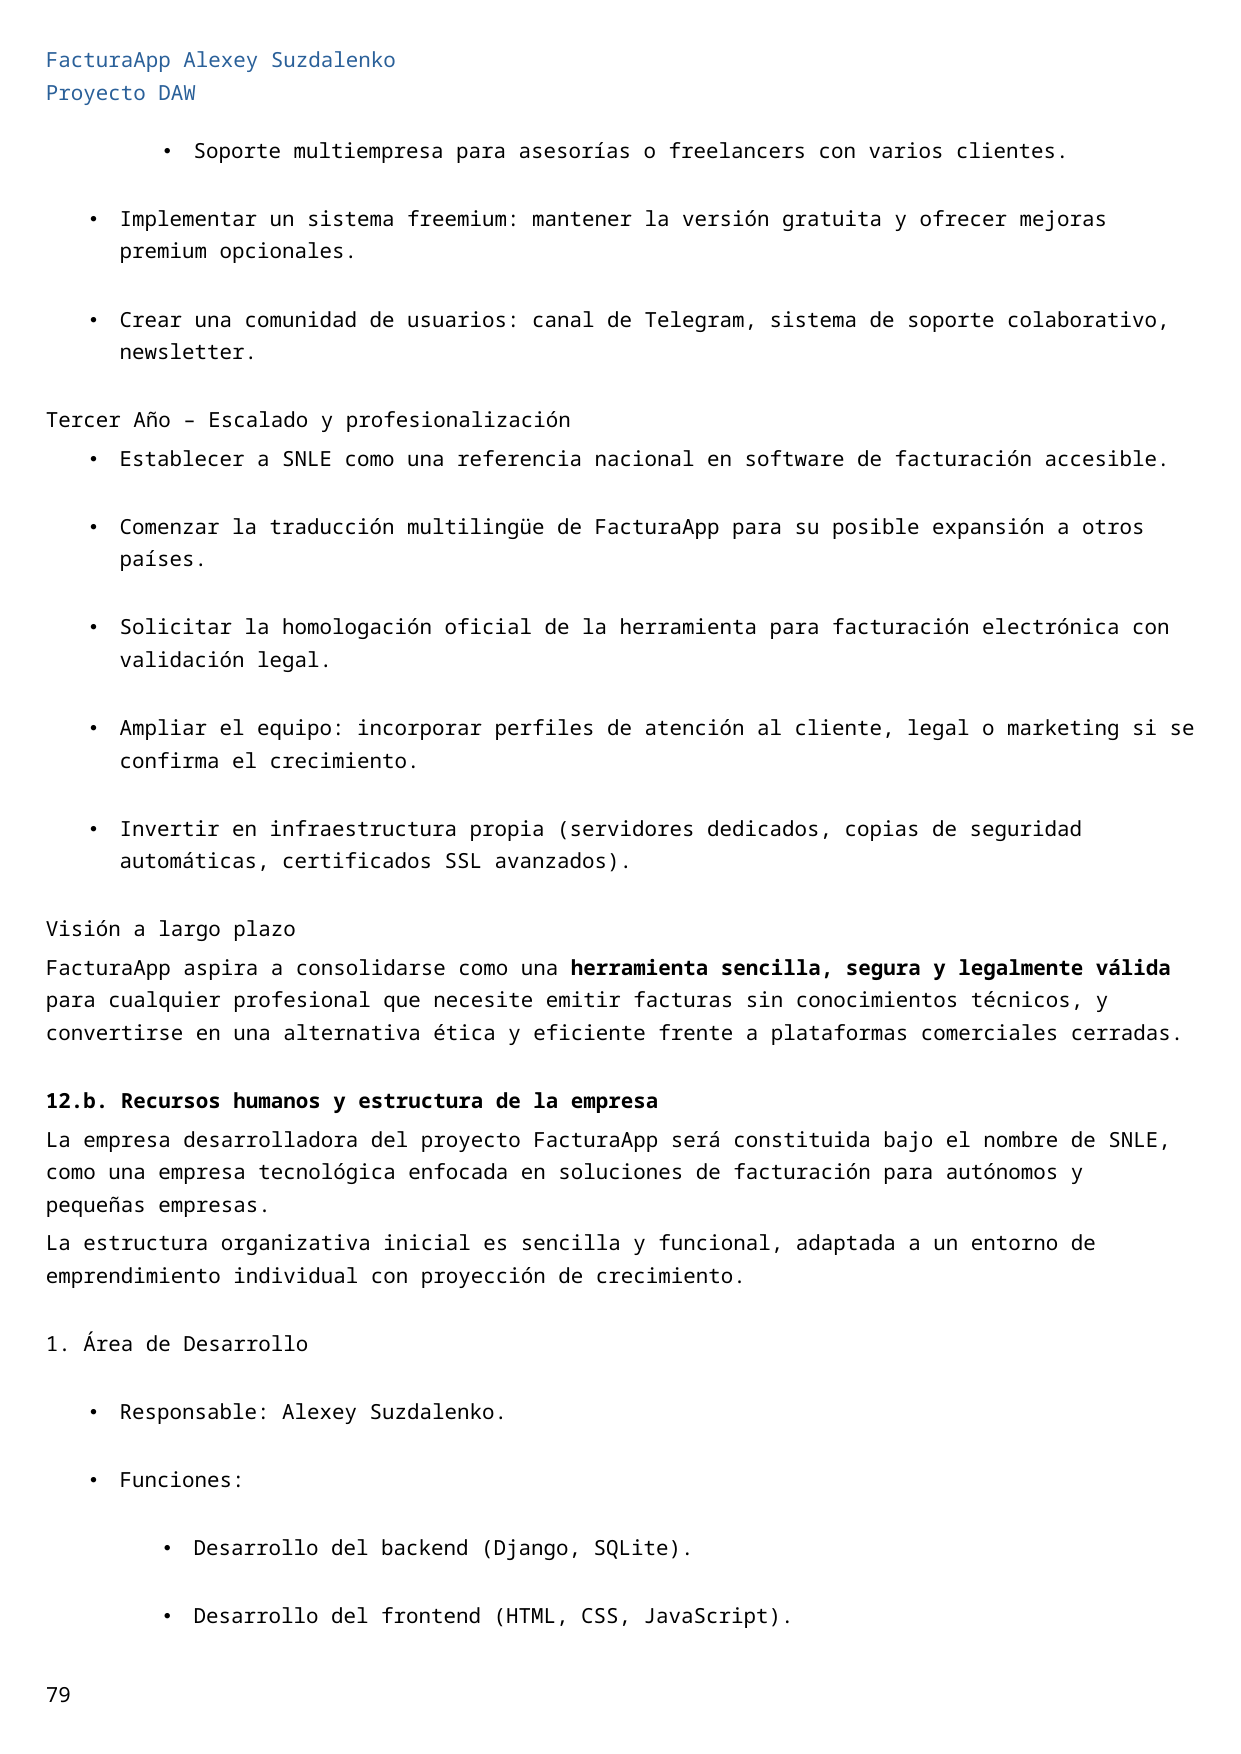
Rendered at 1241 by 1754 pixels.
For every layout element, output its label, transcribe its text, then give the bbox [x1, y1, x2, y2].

text 12.b. Recursos humanos y estructura de la empresa [46, 1086, 1195, 1114]
list Solicitar la homologación oficial de la herramienta para facturación electrónica con validación legal. [90, 612, 1195, 673]
list Soporte multiempresa para asesorías o freelancers con varios clientes. [164, 136, 1195, 164]
list Invertir en infraestructura propia (servidores dedicados, copias de seguridad automáticas, certificados SSL avanzados). [90, 814, 1195, 875]
list Crear una comunidad de usuarios: canal de Telegram, sistema de soporte colaborativo, newsletter. [90, 305, 1195, 366]
list Establecer a SNLE como una referencia nacional en software de facturación accesible. [90, 444, 1195, 472]
text FacturaApp aspira a consolidarse como una herramienta sencilla, segura y legalmente válida para cualquier profesional que necesite emitir facturas sin conocimientos técnicos, y convertirse en una alternativa ética y eficiente frente a plataformas comerciales cerradas. [46, 953, 1195, 1047]
list Desarrollo del backend (Django, SQLite). [164, 1533, 1195, 1562]
subtitle 1. Área de Desarrollo [46, 1329, 1195, 1357]
text La empresa desarrolladora del proyecto FacturaApp será constituida bajo el nombre de SNLE, como una empresa tecnológica enfocada en soluciones de facturación para autónomos y pequeñas empresas. [46, 1125, 1195, 1218]
list Comenzar la traducción multilingüe de FacturaApp para su posible expansión a otros países. [90, 512, 1195, 573]
list Ampliar el equipo: incorporar perfiles de atención al cliente, legal o marketing si se confirma el crecimiento. [90, 713, 1195, 774]
list Funciones: [90, 1465, 1195, 1493]
text La estructura organizativa inicial es sencilla y funcional, adaptada a un entorno de emprendimiento individual con proyección de crecimiento. [46, 1228, 1195, 1289]
subtitle Tercer Año – Escalado y profesionalización [46, 405, 1195, 434]
subtitle Visión a largo plazo [46, 914, 1195, 943]
list Implementar un sistema freemium: mantener la versión gratuita y ofrecer mejoras premium opcionales. [90, 204, 1195, 265]
list Desarrollo del frontend (HTML, CSS, JavaScript). [164, 1601, 1195, 1629]
list Responsable: Alexey Suzdalenko. [90, 1397, 1195, 1426]
